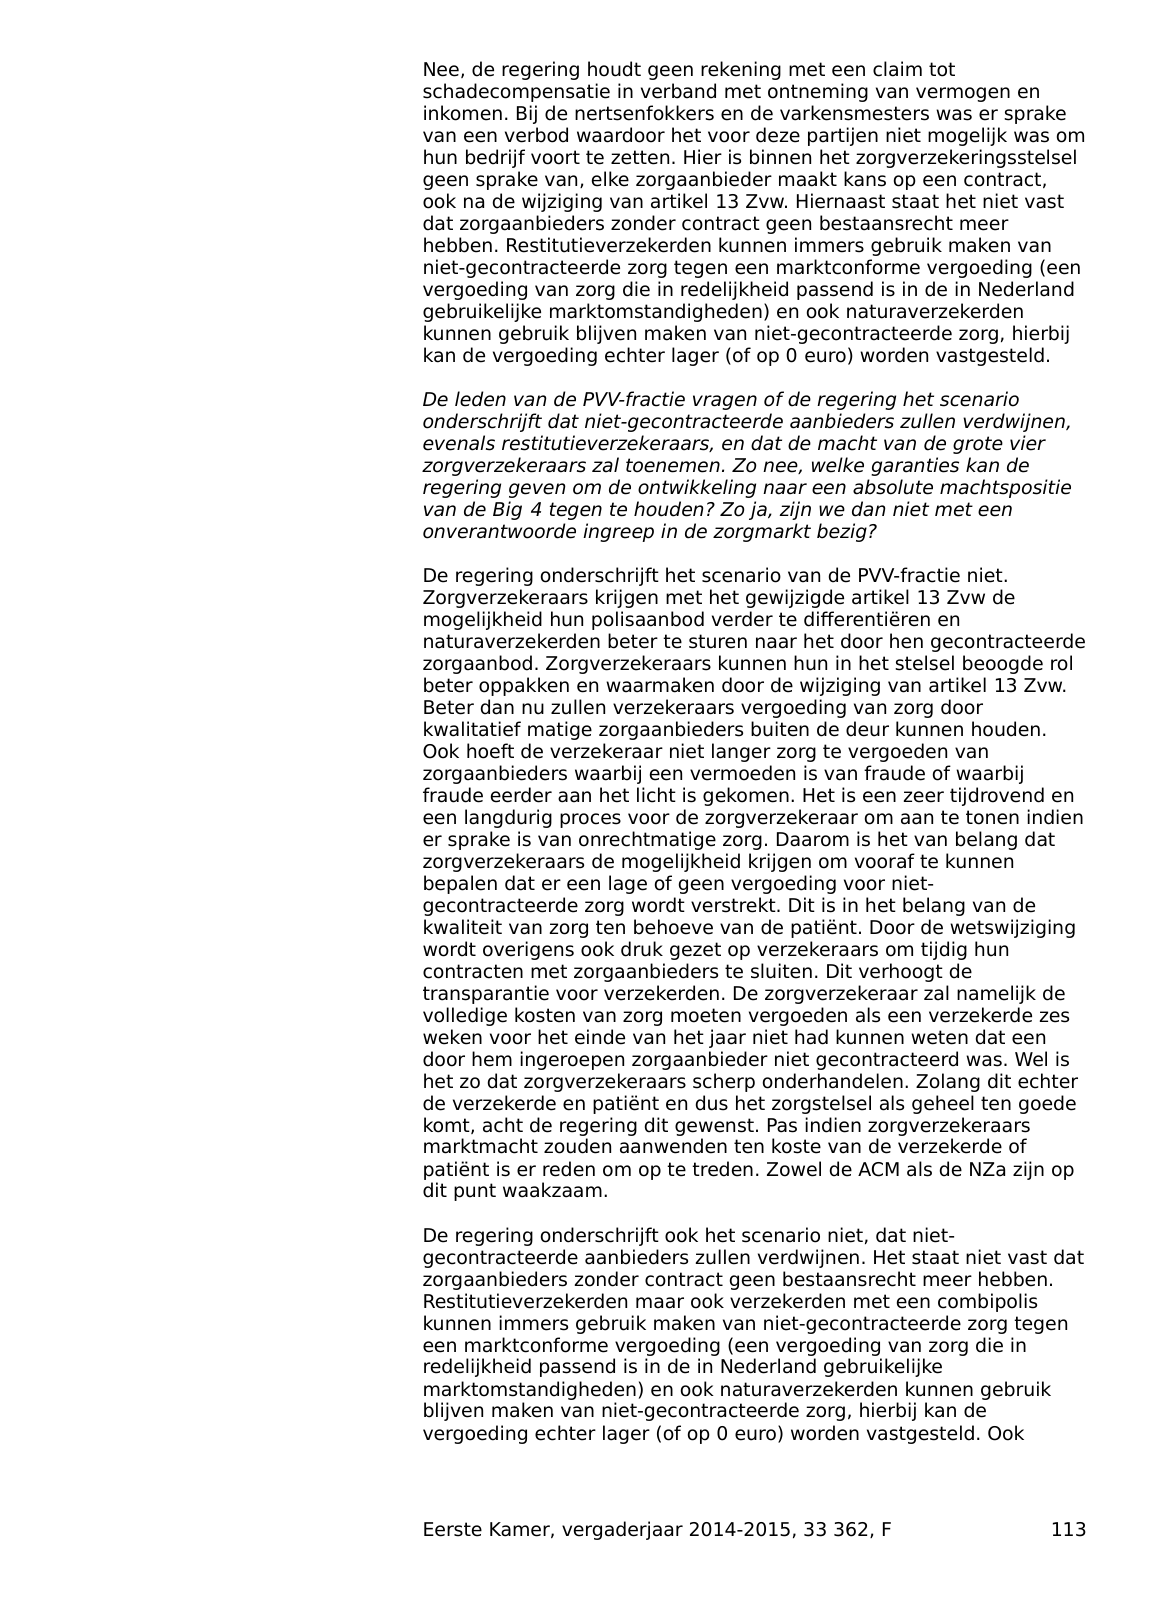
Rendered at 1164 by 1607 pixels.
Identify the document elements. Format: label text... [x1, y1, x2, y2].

text Nee, de regering houdt geen rekening met een claim tot schadecompensatie in verband met ontneming van vermogen en inkomen. Bij de nertsenfokkers en de varkensmesters was er sprake van een verbod waardoor het voor deze partijen niet mogelijk was om hun bedrijf voort te zetten. Hier is binnen het zorgverzekeringsstelsel geen sprake van, elke zorgaanbieder maakt kans op een contract, ook na de wijziging van artikel 13 Zvw. Hiernaast staat het niet vast dat zorgaanbieders zonder contract geen bestaansrecht meer hebben. Restitutieverzekerden kunnen immers gebruik maken van niet-gecontracteerde zorg tegen een marktconforme vergoeding (een vergoeding van zorg die in redelijkheid passend is in de in Nederland gebruikelijke marktomstandigheden) en ook naturaverzekerden kunnen gebruik blijven maken van niet-gecontracteerde zorg, hierbij kan de vergoeding echter lager (of op 0 euro) worden vastgesteld. [422, 59, 1087, 367]
text De regering onderschrijft het scenario van de PVV-fractie niet. Zorgverzekeraars krijgen met het gewijzigde artikel 13 Zvw de mogelijkheid hun polisaanbod verder te differentiëren en naturaverzekerden beter te sturen naar het door hen gecontracteerde zorgaanbod. Zorgverzekeraars kunnen hun in het stelsel beoogde rol beter oppakken en waarmaken door de wijziging van artikel 13 Zvw. Beter dan nu zullen verzekeraars vergoeding van zorg door kwalitatief matige zorgaanbieders buiten de deur kunnen houden. Ook hoeft de verzekeraar niet langer zorg te vergoeden van zorgaanbieders waarbij een vermoeden is van fraude of waarbij fraude eerder aan het licht is gekomen. Het is een zeer tijdrovend en een langdurig proces voor de zorgverzekeraar om aan te tonen indien er sprake is van onrechtmatige zorg. Daarom is het van belang dat zorgverzekeraars de mogelijkheid krijgen om vooraf te kunnen bepalen dat er een lage of geen vergoeding voor niet-gecontracteerde zorg wordt verstrekt. Dit is in het belang van de kwaliteit van zorg ten behoeve van de patiënt. Door de wetswijziging wordt overigens ook druk gezet op verzekeraars om tijdig hun contracten met zorgaanbieders te sluiten. Dit verhoogt de transparantie voor verzekerden. De zorgverzekeraar zal namelijk de volledige kosten van zorg moeten vergoeden als een verzekerde zes weken voor het einde van het jaar niet had kunnen weten dat een door hem ingeroepen zorgaanbieder niet gecontracteerd was. Wel is het zo dat zorgverzekeraars scherp onderhandelen. Zolang dit echter de verzekerde en patiënt en dus het zorgstelsel als geheel ten goede komt, acht de regering dit gewenst. Pas indien zorgverzekeraars marktmacht zouden aanwenden ten koste van de verzekerde of patiënt is er reden om op te treden. Zowel de ACM als de NZa zijn op dit punt waakzaam. [422, 565, 1087, 1202]
text De regering onderschrijft ook het scenario niet, dat niet-gecontracteerde aanbieders zullen verdwijnen. Het staat niet vast dat zorgaanbieders zonder contract geen bestaansrecht meer hebben. Restitutieverzekerden maar ook verzekerden met een combipolis kunnen immers gebruik maken van niet-gecontracteerde zorg tegen een marktconforme vergoeding (een vergoeding van zorg die in redelijkheid passend is in de in Nederland gebruikelijke marktomstandigheden) en ook naturaverzekerden kunnen gebruik blijven maken van niet-gecontracteerde zorg, hierbij kan de vergoeding echter lager (of op 0 euro) worden vastgesteld. Ook [422, 1224, 1087, 1444]
text De leden van de PVV-fractie vragen of de regering het scenario onderschrijft dat niet-gecontracteerde aanbieders zullen verdwijnen, evenals restitutieverzekeraars, en dat de macht van de grote vier zorgverzekeraars zal toenemen. Zo nee, welke garanties kan de regering geven om de ontwikkeling naar een absolute machtspositie van de Big 4 tegen te houden? Zo ja, zijn we dan niet met een onverantwoorde ingreep in de zorgmarkt bezig? [422, 389, 1087, 543]
